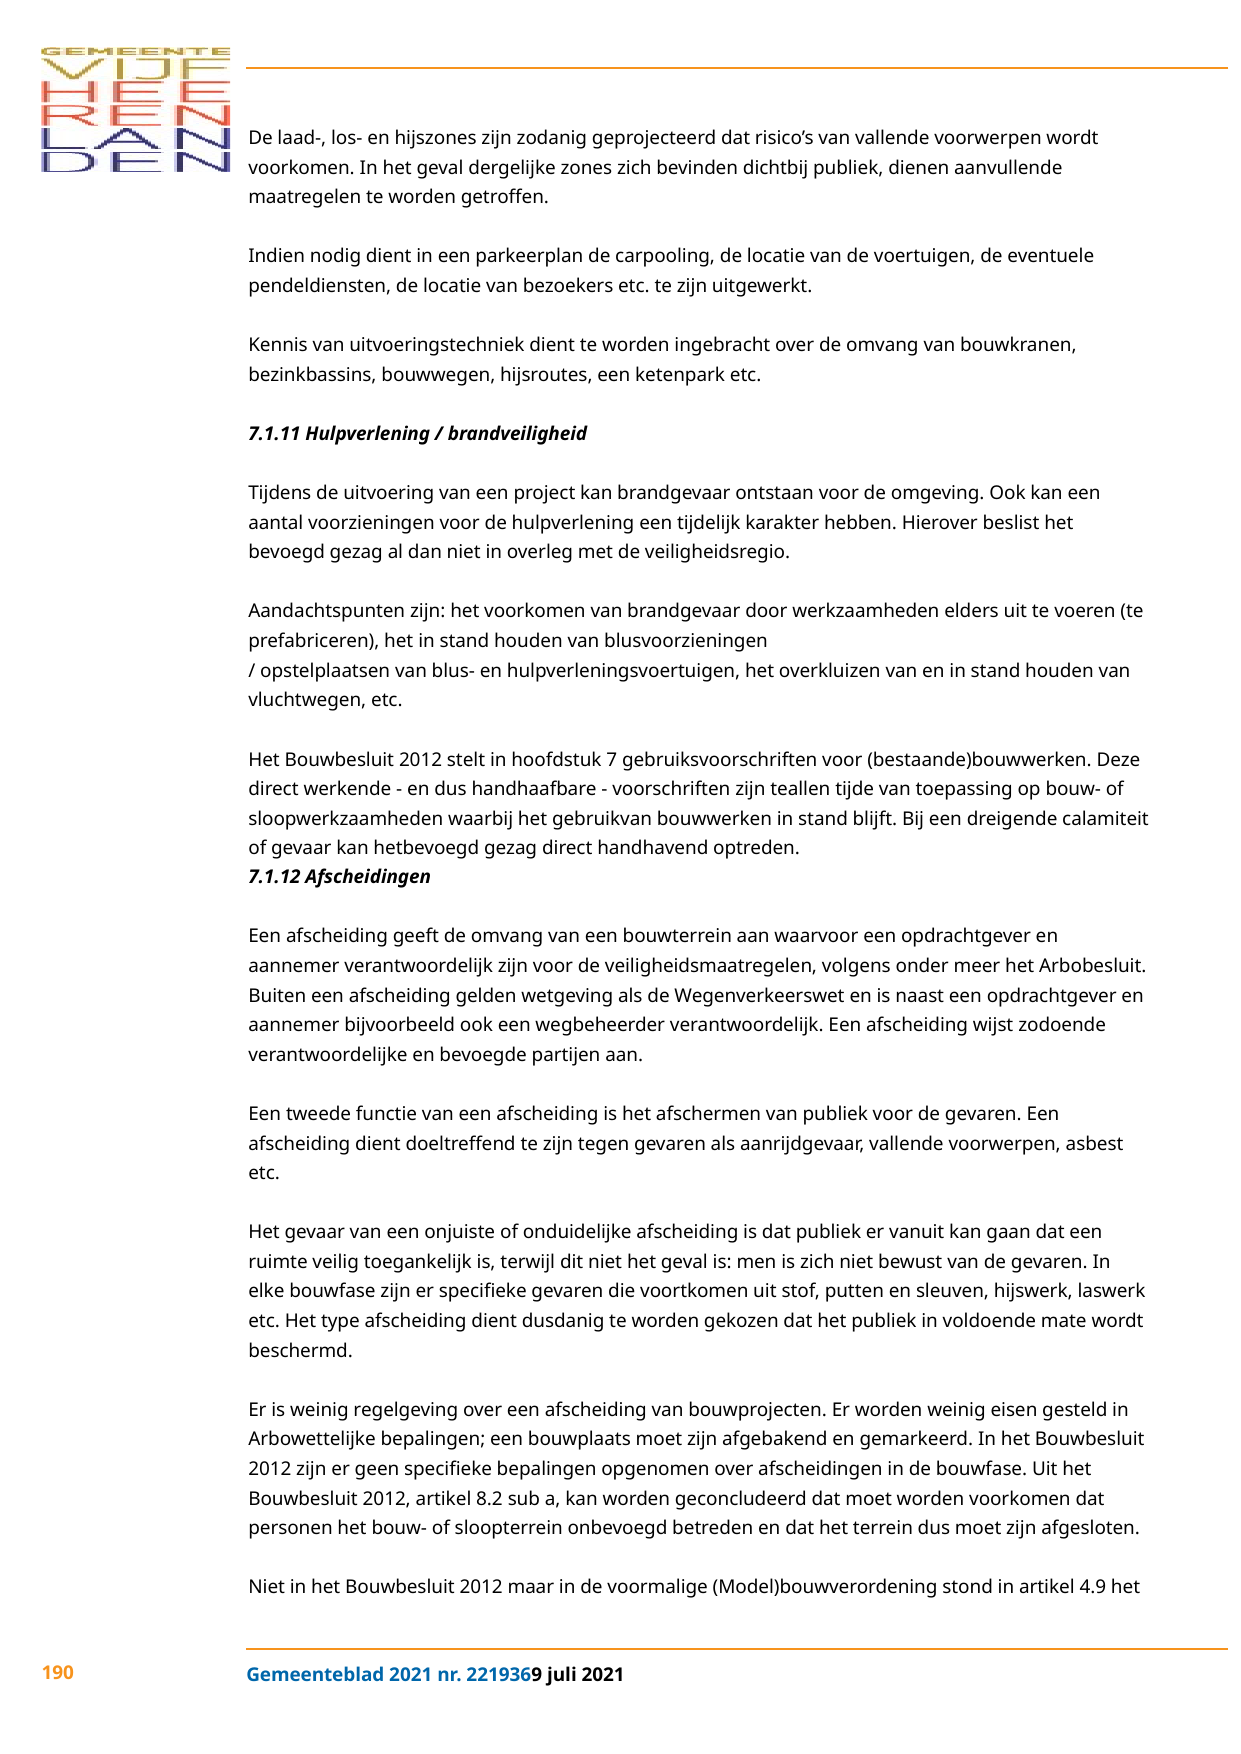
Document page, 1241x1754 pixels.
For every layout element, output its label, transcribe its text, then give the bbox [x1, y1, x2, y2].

text 7.1.12 Afscheidingen [248, 863, 1152, 889]
text Een tweede functie van een afscheiding is het afschermen van publiek voor de gevaren. Een afscheiding dient doeltreffend te zijn tegen gevaren als aanrijdgevaar, vallende voorwerpen, asbest etc. [248, 1100, 1152, 1185]
text De laad-, los- en hijszones zijn zodanig geprojecteerd dat risico’s van vallende voorwerpen wordt voorkomen. In het geval dergelijke zones zich bevinden dichtbij publiek, dienen aanvullende maatregelen te worden getroffen. [248, 124, 1152, 209]
table_header Het Bouwbesluit 2012 stelt in hoofdstuk 7 gebruiksvoorschriften voor (bestaande)bouwwerken. Deze direct werkende - en dus handhaafbare - voorschriften zijn teallen tijde van toepassing op bouw- of sloopwerkzaamheden waarbij het gebruikvan bouwwerken in stand blijft. Bij een dreigende calamiteit of gevaar kan hetbevoegd gezag direct handhavend optreden. [248, 746, 1152, 860]
picture [41, 47, 231, 172]
text Indien nodig dient in een parkeerplan de carpooling, de locatie van de voertuigen, de eventuele pendeldiensten, de locatie van bezoekers etc. te zijn uitgewerkt. [248, 243, 1152, 298]
text Een afscheiding geeft de omvang van een bouwterrein aan waarvoor een opdrachtgever en aannemer verantwoordelijk zijn voor de veiligheidsmaatregelen, volgens onder meer het Arbobesluit. Buiten een afscheiding gelden wetgeving als de Wegenverkeerswet en is naast een opdrachtgever en aannemer bijvoorbeeld ook een wegbeheerder verantwoordelijk. Een afscheiding wijst zodoende verantwoordelijke en bevoegde partijen aan. [248, 923, 1152, 1067]
text Aandachtspunten zijn: het voorkomen van brandgevaar door werkzaamheden elders uit te voeren (te prefabriceren), het in stand houden van blusvoorzieningen [248, 598, 1152, 653]
text Er is weinig regelgeving over een afscheiding van bouwprojecten. Er worden weinig eisen gesteld in Arbowettelijke bepalingen; een bouwplaats moet zijn afgebakend en gemarkeerd. In het Bouwbesluit 2012 zijn er geen specifieke bepalingen opgenomen over afscheidingen in de bouwfase. Uit het Bouwbesluit 2012, artikel 8.2 sub a, kan worden geconcludeerd dat moet worden voorkomen dat personen het bouw- of sloopterrein onbevoegd betreden en dat het terrein dus moet zijn afgesloten. [248, 1396, 1152, 1540]
text 7.1.11 Hulpverlening / brandveiligheid [248, 420, 1152, 446]
text Tijdens de uitvoering van een project kan brandgevaar ontstaan voor de omgeving. Ook kan een aantal voorzieningen voor de hulpverlening een tijdelijk karakter hebben. Hierover beslist het bevoegd gezag al dan niet in overleg met de veiligheidsregio. [248, 479, 1152, 564]
text Het gevaar van een onjuiste of onduidelijke afscheiding is dat publiek er vanuit kan gaan dat een ruimte veilig toegankelijk is, terwijl dit niet het geval is: men is zich niet bewust van de gevaren. In elke bouwfase zijn er specifieke gevaren die voortkomen uit stof, putten en sleuven, hijswerk, laswerk etc. Het type afscheiding dient dusdanig te worden gekozen dat het publiek in voldoende mate wordt beschermd. [248, 1218, 1152, 1362]
text Kennis van uitvoeringstechniek dient te worden ingebracht over de omvang van bouwkranen, bezinkbassins, bouwwegen, hijsroutes, een ketenpark etc. [248, 331, 1152, 387]
table_header Niet in het Bouwbesluit 2012 maar in de voormalige (Model)bouwverordening stond in artikel 4.9 het [248, 1574, 1152, 1599]
text / opstelplaatsen van blus- en hulpverleningsvoertuigen, het overkluizen van en in stand houden van vluchtwegen, etc. [248, 657, 1152, 712]
